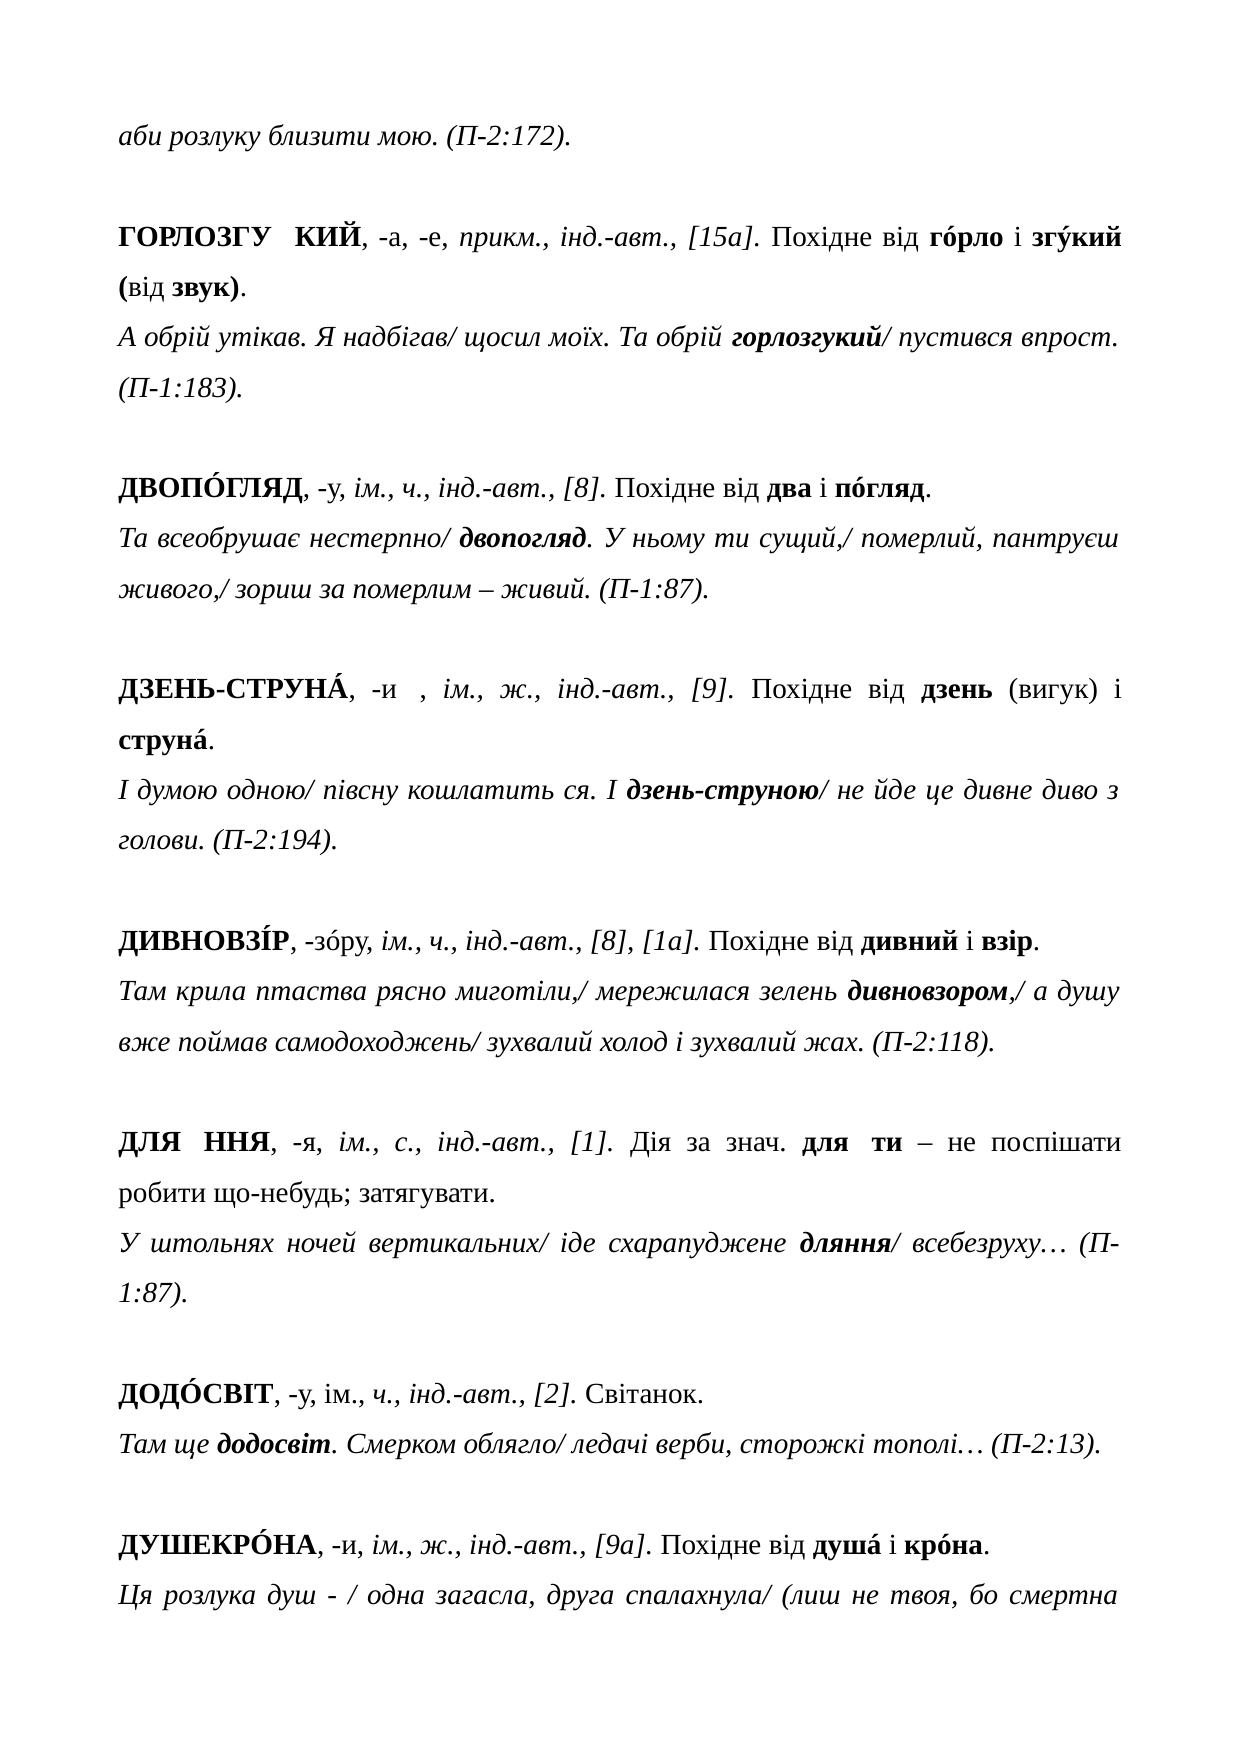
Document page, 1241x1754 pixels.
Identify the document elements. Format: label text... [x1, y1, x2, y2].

text У штольнях ночей вертикальних/ іде схарапуджене дляння/ всебезруху… (П-1:87). [118, 1225, 1122, 1309]
text Двопóгляд, -у, ім., ч., інд.-авт., [8]. Похідне від два і пóгляд. [118, 470, 1122, 504]
text Додóсвіт, -у, ім., ч., інд.-авт., [2]. Світанок. [118, 1376, 1122, 1409]
text Дляння, -я, ім., с., інд.-авт., [1]. Дія за знач. дляти – не поспішати робити що-небудь; затягувати. [118, 1124, 1122, 1208]
text Дзень-струнá, -и, ім., ж., інд.-авт., [9]. Похідне від дзень (вигук) і струнá. [118, 672, 1122, 755]
text Там ще додосвіт. Смерком облягло/ ледачі верби, сторожкі тополі… (П-2:13). [118, 1426, 1122, 1460]
text І думою одною/ півсну кошлатить ся. І дзень-струною/ не йде це дивне диво з голови. (П-2:194). [118, 772, 1122, 856]
text А обрій утікав. Я надбігав/ щосил моїх. Та обрій горлозгукий/ пустився впрост. (П-1:183). [118, 319, 1122, 403]
text аби розлуку близити мою. (П-2:172). [118, 118, 1122, 152]
text Та всеобрушає нестерпно/ двопогляд. У ньому ти сущий,/ померлий, пантруєш живого,/ зориш за померлим – живий. (П-1:87). [118, 521, 1122, 604]
text Душекрóна, -и, ім., ж., інд.-авт., [9а]. Похідне від душá і крóна. [118, 1527, 1122, 1560]
text Ця розлука душ - / одна загасла, друга спалахнула/ (лиш не твоя, бо смертна [118, 1577, 1122, 1611]
text Там крила птаства рясно миготіли,/ мережилася зелень дивновзором,/ а душу вже поймав самодоходжень/ зухвалий холод і зухвалий жах. (П-2:118). [118, 973, 1122, 1057]
text Дивновзíр, -зóру, ім., ч., інд.-авт., [8], [1а]. Похідне від дивний і взір. [118, 923, 1122, 957]
text Горлозгукий, -а, -е, прикм., інд.-авт., [15а]. Похідне від гóрло і згýкий (від звук). [118, 219, 1122, 303]
